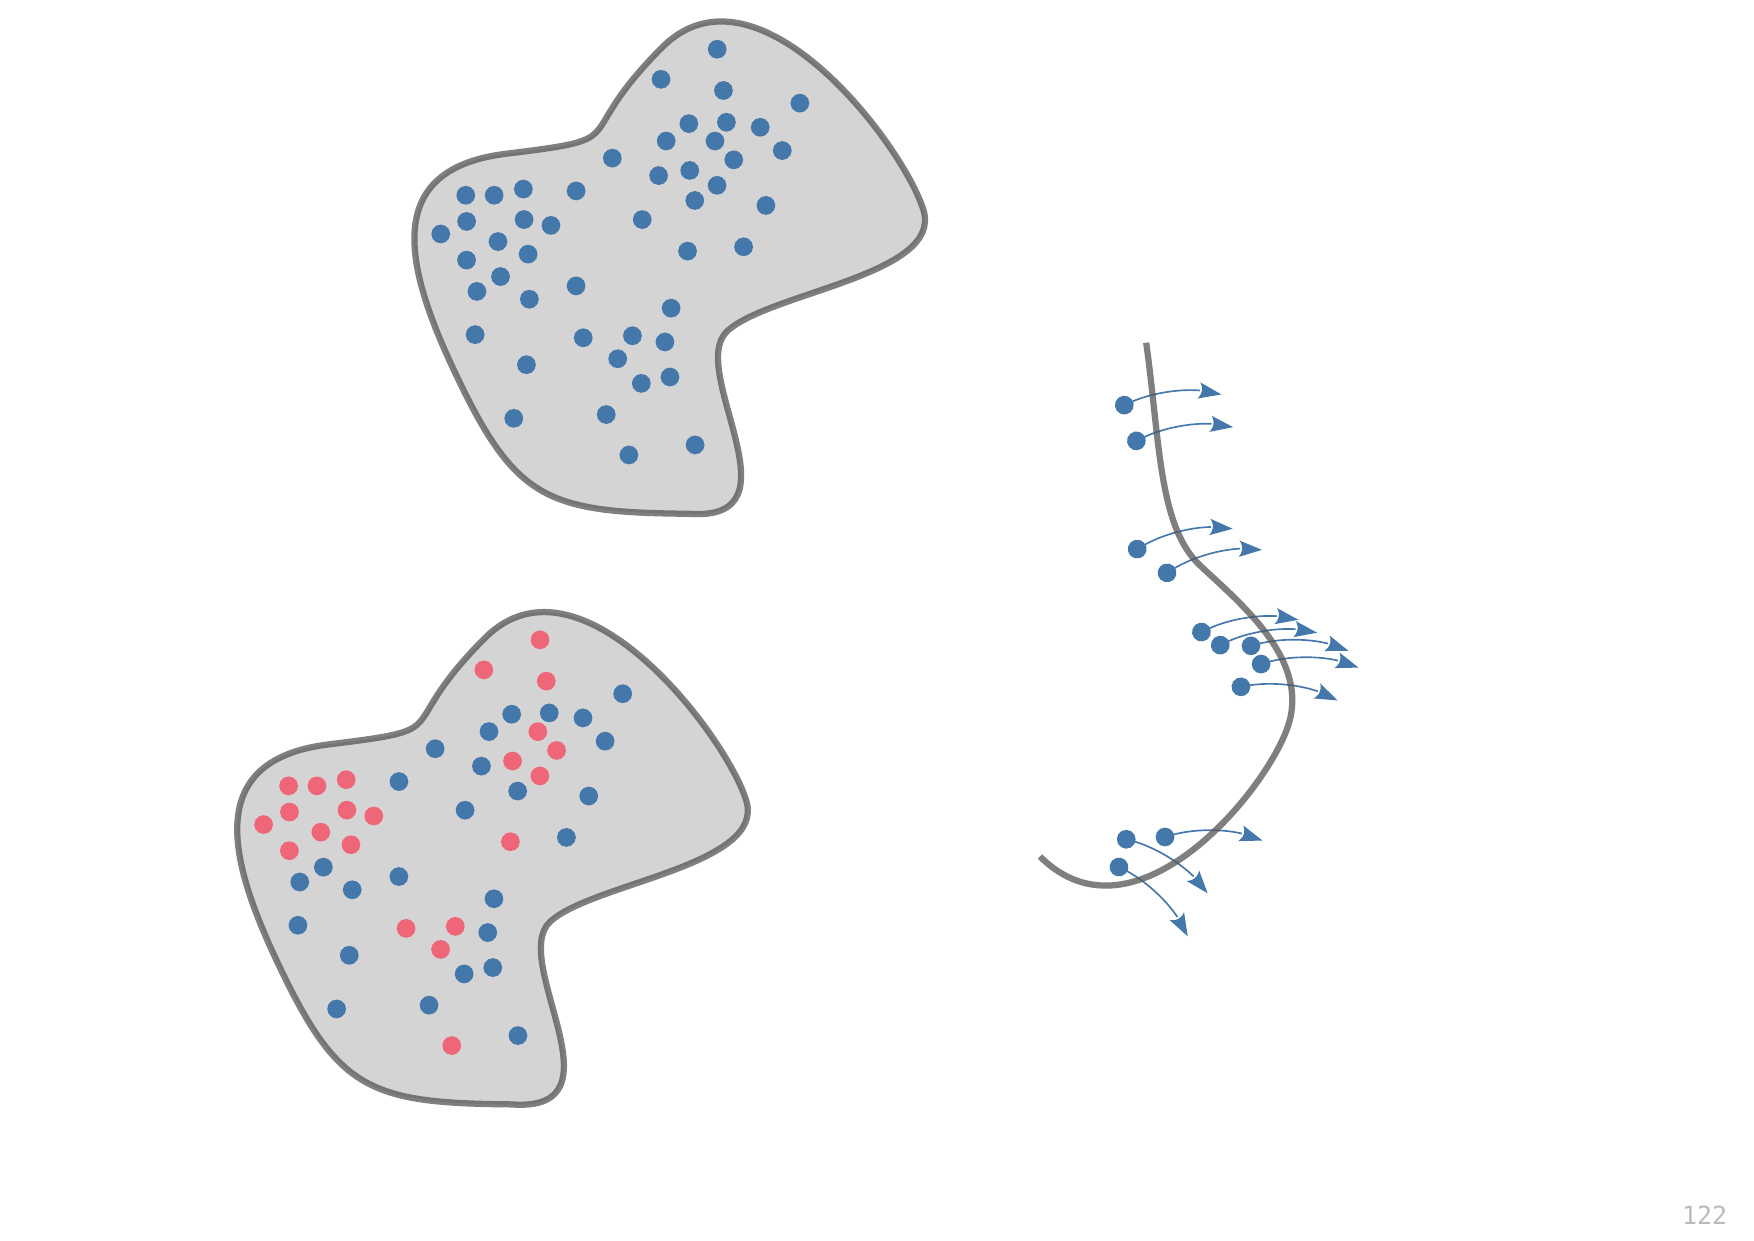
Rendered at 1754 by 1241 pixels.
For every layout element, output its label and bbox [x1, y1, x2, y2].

text_box [1241, 636, 1271, 674]
text_box [1157, 563, 1177, 582]
text_box [1128, 540, 1147, 559]
text_box [1192, 622, 1211, 642]
text_box [1210, 635, 1230, 655]
text_box [1109, 857, 1129, 877]
text_box [414, 21, 926, 515]
text_box [1115, 395, 1134, 415]
text_box [1116, 829, 1136, 849]
text_box [1127, 431, 1146, 451]
text_box [1231, 677, 1251, 697]
text_box [1155, 827, 1175, 847]
text_box [237, 612, 748, 1105]
